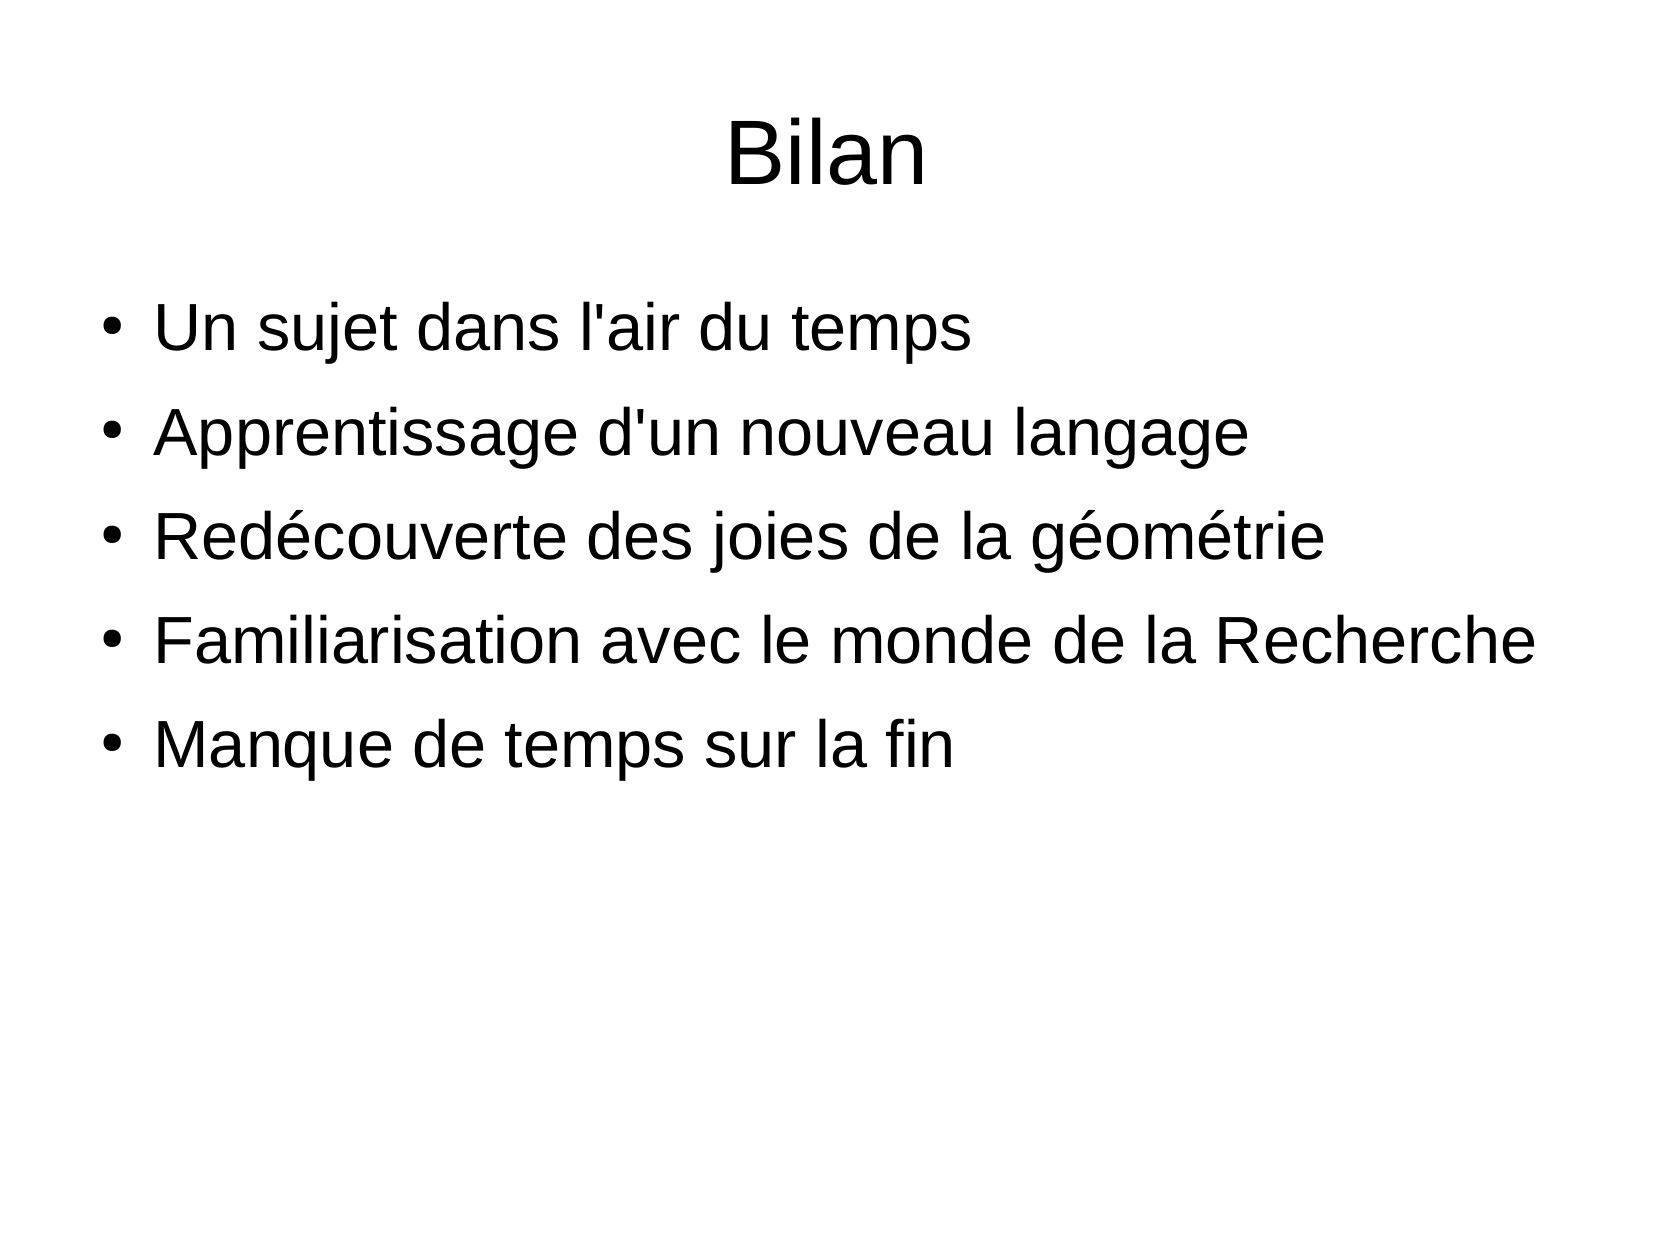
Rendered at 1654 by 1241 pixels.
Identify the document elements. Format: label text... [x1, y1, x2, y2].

list Un sujet dans l'air du temps Apprentissage d'un nouveau langage Redécouverte des joies de la géométrie Familiarisation avec le monde de la Recherche Manque de temps sur la fin [82, 290, 1571, 1010]
title Bilan [82, 49, 1571, 257]
